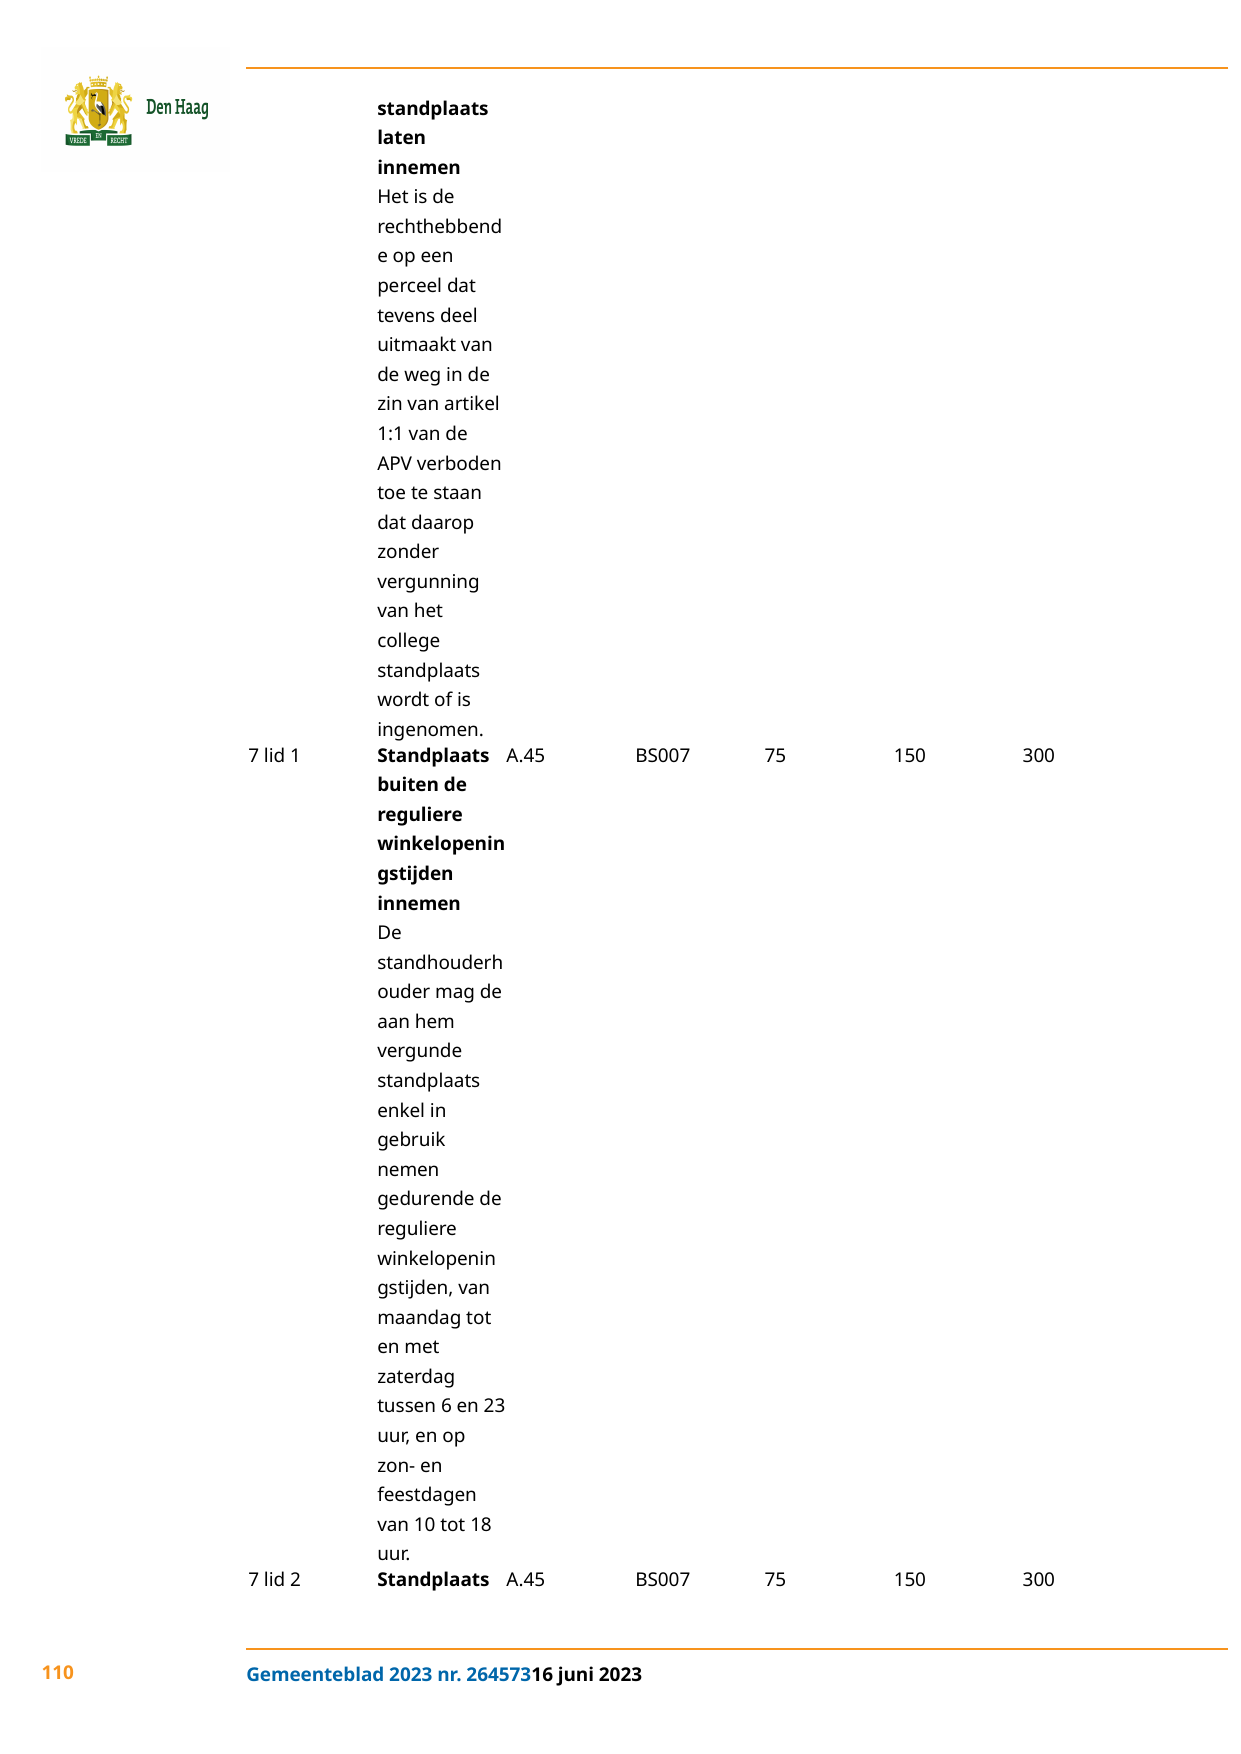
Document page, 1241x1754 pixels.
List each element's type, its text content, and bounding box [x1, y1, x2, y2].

table_cell A.45 [506, 742, 635, 1566]
table_cell BS007 [635, 1566, 764, 1592]
table_cell Standplaats buiten de reguliere winkelopeningstijden innemen De standhouderhouder mag de aan hem vergunde standplaats enkel in gebruik nemen gedurende de reguliere winkelopeningstijden, van maandag tot en met zaterdag tussen 6 en 23 uur, en op zon- en feestdagen van 10 tot 18 uur. [377, 742, 506, 1566]
table_cell 75 [764, 1566, 893, 1592]
table_cell BS007 [635, 742, 764, 1566]
table_cell [894, 95, 1022, 742]
table_cell A.45 [506, 1566, 635, 1592]
table_cell [248, 95, 377, 742]
table_cell Standplaats [377, 1566, 506, 1592]
table_cell 150 [894, 1566, 1022, 1592]
table_cell 7 lid 2 [248, 1566, 377, 1592]
table_cell [635, 95, 764, 742]
table_cell 75 [764, 742, 893, 1566]
table_cell 7 lid 1 [248, 742, 377, 1566]
table_cell standplaats laten innemen Het is de rechthebbende op een perceel dat tevens deel uitmaakt van de weg in de zin van artikel 1:1 van de APV verboden toe te staan dat daarop zonder vergunning van het college standplaats wordt of is ingenomen. [377, 95, 506, 742]
table_cell 300 [1023, 1566, 1152, 1592]
table_cell 300 [1023, 742, 1152, 1566]
table_cell [764, 95, 893, 742]
table_cell [1023, 95, 1152, 742]
table_cell [506, 95, 635, 742]
table_cell 150 [894, 742, 1022, 1566]
picture [41, 47, 231, 172]
